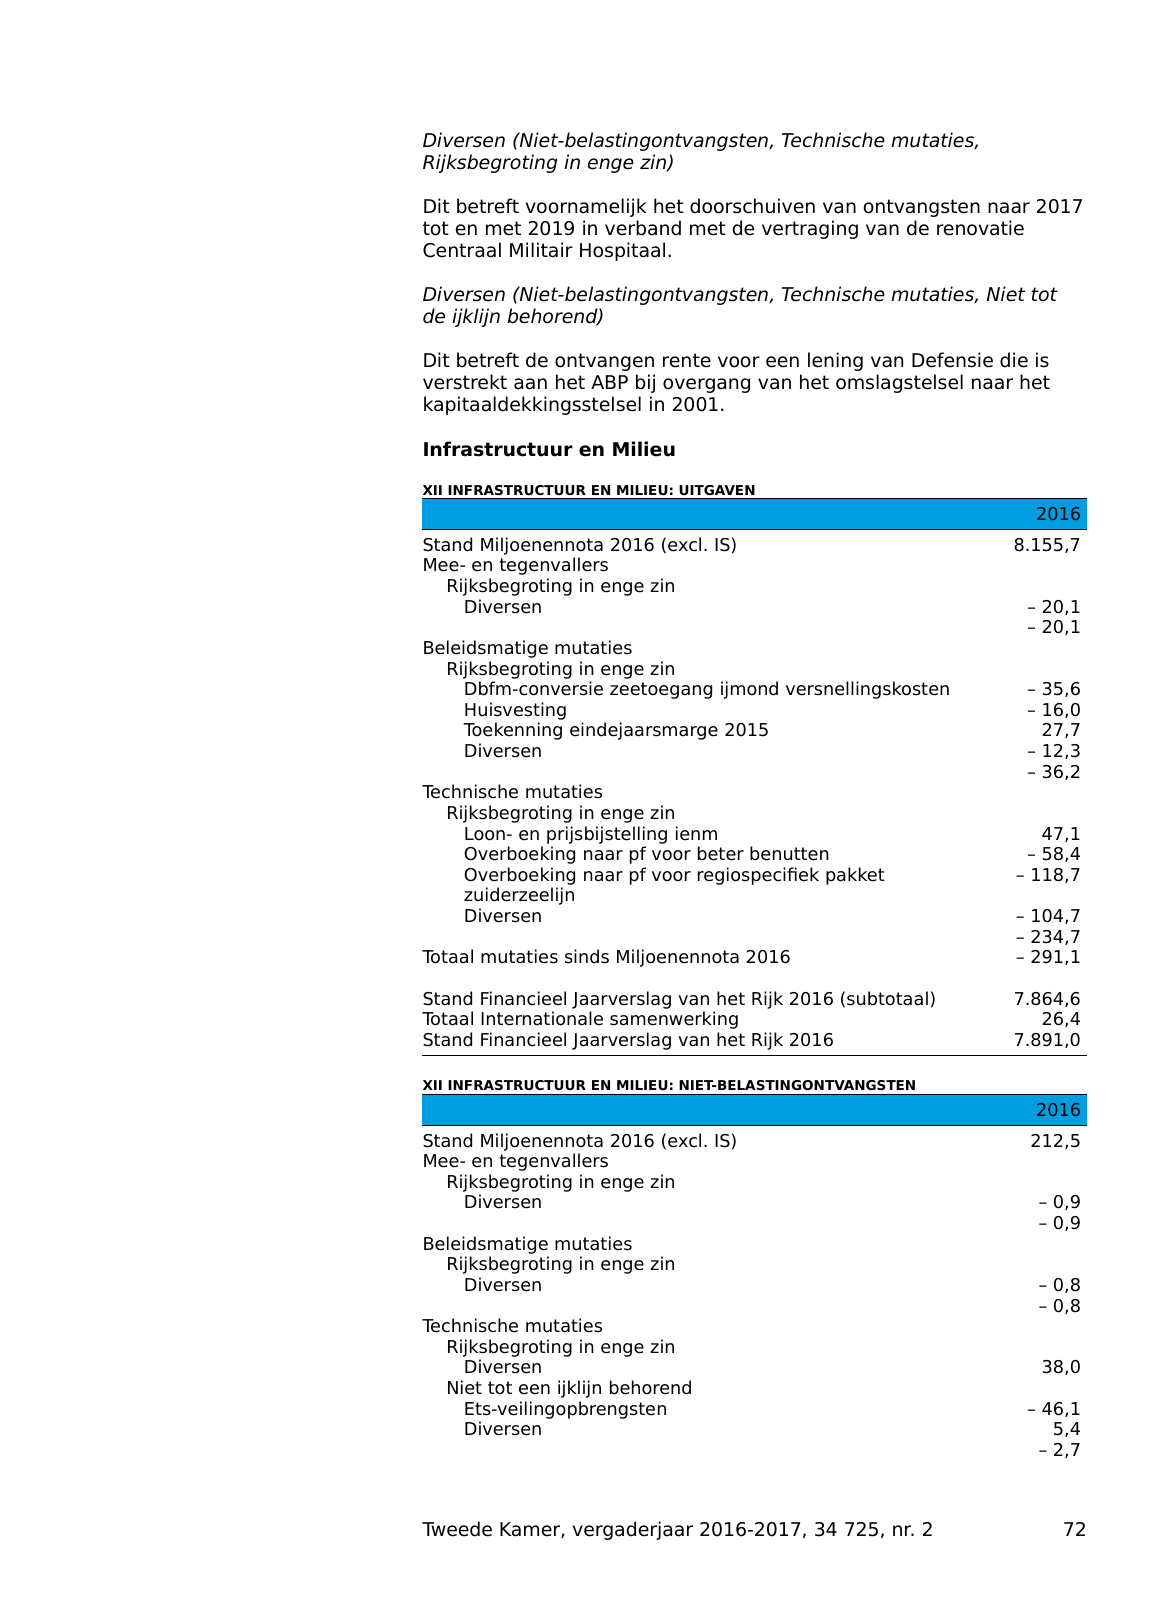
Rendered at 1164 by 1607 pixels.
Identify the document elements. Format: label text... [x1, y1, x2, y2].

table_cell [422, 1337, 440, 1357]
table_cell – 234,7 [969, 927, 1087, 947]
subtitle Diversen (Niet-belastingontvangsten, Technische mutaties, Rijksbegroting in enge zin) [422, 130, 1087, 174]
table_cell – 12,3 [969, 741, 1087, 762]
table_cell [422, 1378, 440, 1399]
table_cell [458, 762, 968, 782]
table_cell [422, 659, 440, 679]
table_cell [440, 700, 458, 720]
table_cell [422, 720, 440, 741]
table_cell [458, 617, 968, 638]
table_cell Huisvesting [458, 700, 968, 720]
table_cell – 2,7 [969, 1440, 1087, 1461]
table_cell 38,0 [969, 1358, 1087, 1378]
table_cell Beleidsmatige mutaties [422, 638, 968, 658]
table_cell Overboeking naar pf voor regiospecifiek pakket zuiderzeelijn [458, 865, 968, 906]
table_cell [969, 782, 1087, 803]
table_header XII INFRASTRUCTUUR EN MILIEU: NIET-BELASTINGONTVANGSTEN [422, 1078, 1087, 1094]
table_cell Technische mutaties [422, 782, 968, 803]
table_cell Dbfm-conversie zeetoegang ijmond versnellingskosten [458, 679, 968, 700]
table_cell Diversen [458, 1193, 968, 1213]
table_cell [422, 1419, 440, 1440]
table_cell Overboeking naar pf voor beter benutten [458, 844, 968, 865]
table_cell Stand Miljoenennota 2016 (excl. IS) [422, 530, 968, 555]
table_cell [440, 824, 458, 844]
table_cell [969, 638, 1087, 658]
table_cell [969, 576, 1087, 597]
table_cell [422, 1275, 440, 1296]
table_cell [440, 1440, 458, 1461]
table_cell Loon- en prijsbijstelling ienm [458, 824, 968, 844]
table_cell [422, 597, 440, 617]
table_cell Rijksbegroting in enge zin [440, 659, 968, 679]
table_cell – 35,6 [969, 679, 1087, 700]
table_cell [422, 576, 440, 597]
table_cell [440, 597, 458, 617]
table_cell [440, 927, 458, 947]
table_cell 212,5 [969, 1126, 1087, 1151]
table_cell [422, 1172, 440, 1192]
table_cell [440, 906, 458, 927]
table_cell [458, 1440, 968, 1461]
table_cell [969, 803, 1087, 823]
table_cell Diversen [458, 1358, 968, 1378]
table_cell [422, 1296, 440, 1316]
table_cell Mee- en tegenvallers [422, 1151, 968, 1172]
table_cell [422, 1193, 440, 1213]
table_cell Rijksbegroting in enge zin [440, 1254, 968, 1275]
subtitle Infrastructuur en Milieu [422, 438, 1087, 460]
table_cell – 0,8 [969, 1275, 1087, 1296]
table_cell [969, 555, 1087, 576]
table_header XII INFRASTRUCTUUR EN MILIEU: UITGAVEN [422, 482, 1087, 498]
table_cell [440, 1213, 458, 1234]
table_cell – 58,4 [969, 844, 1087, 865]
table_cell [422, 906, 440, 927]
table_cell – 16,0 [969, 700, 1087, 720]
table_cell [422, 927, 440, 947]
table_cell [969, 1337, 1087, 1357]
table_cell Rijksbegroting in enge zin [440, 576, 968, 597]
table_cell [422, 499, 968, 529]
table_cell 27,7 [969, 720, 1087, 741]
table_cell – 36,2 [969, 762, 1087, 782]
table_cell [440, 741, 458, 762]
table_cell [458, 1296, 968, 1316]
table_cell [422, 824, 440, 844]
table_cell Diversen [458, 597, 968, 617]
table_cell Diversen [458, 1275, 968, 1296]
table_cell [422, 617, 440, 638]
table_cell Diversen [458, 741, 968, 762]
table_cell – 118,7 [969, 865, 1087, 906]
table_cell [440, 762, 458, 782]
table_cell 7.864,6 [969, 989, 1087, 1009]
table_cell 7.891,0 [969, 1030, 1087, 1055]
table_cell Totaal mutaties sinds Miljoenennota 2016 [422, 947, 968, 968]
table_cell 2016 [969, 499, 1087, 529]
subtitle Diversen (Niet-belastingontvangsten, Technische mutaties, Niet tot de ijklijn behorend) [422, 284, 1087, 328]
table_cell [422, 1254, 440, 1275]
table_cell Diversen [458, 1419, 968, 1440]
table_cell Stand Financieel Jaarverslag van het Rijk 2016 (subtotaal) [422, 989, 968, 1009]
table_cell – 46,1 [969, 1399, 1087, 1419]
table_cell [440, 865, 458, 906]
table_cell [969, 1316, 1087, 1337]
table_cell [440, 1399, 458, 1419]
table_cell [440, 679, 458, 700]
table_cell [422, 803, 440, 823]
table_cell [440, 844, 458, 865]
table_cell – 20,1 [969, 597, 1087, 617]
table_cell – 0,8 [969, 1296, 1087, 1316]
table_cell 8.155,7 [969, 530, 1087, 555]
table_cell Technische mutaties [422, 1316, 968, 1337]
table_cell [969, 968, 1087, 988]
table_cell [458, 968, 968, 988]
table_cell [440, 1296, 458, 1316]
table_cell Rijksbegroting in enge zin [440, 1172, 968, 1192]
table_cell – 291,1 [969, 947, 1087, 968]
table_cell [422, 679, 440, 700]
table_cell [440, 968, 458, 988]
table_cell Ets-veilingopbrengsten [458, 1399, 968, 1419]
table_cell [969, 659, 1087, 679]
table_cell [422, 1358, 440, 1378]
table_cell Totaal Internationale samenwerking [422, 1009, 968, 1030]
table_cell [422, 865, 440, 906]
table_cell Toekenning eindejaarsmarge 2015 [458, 720, 968, 741]
table_cell [422, 762, 440, 782]
table_cell 5,4 [969, 1419, 1087, 1440]
table_cell [422, 700, 440, 720]
table_cell [440, 1358, 458, 1378]
table_cell [458, 927, 968, 947]
table_cell [422, 1440, 440, 1461]
text Dit betreft de ontvangen rente voor een lening van Defensie die is verstrekt aan het ABP bij overgang van het omslagstelsel naar het kapitaaldekkingsstelsel in 2001. [422, 350, 1087, 416]
table_cell [440, 1193, 458, 1213]
text Dit betreft voornamelijk het doorschuiven van ontvangsten naar 2017 tot en met 2019 in verband met de vertraging van de renovatie Centraal Militair Hospitaal. [422, 196, 1087, 262]
table_cell 2016 [969, 1095, 1087, 1125]
table_cell [440, 1419, 458, 1440]
table_cell – 0,9 [969, 1193, 1087, 1213]
table_cell [458, 1213, 968, 1234]
table_cell [422, 844, 440, 865]
table_cell Diversen [458, 906, 968, 927]
table_cell – 104,7 [969, 906, 1087, 927]
table_cell 26,4 [969, 1009, 1087, 1030]
table_cell Rijksbegroting in enge zin [440, 1337, 968, 1357]
table_cell [969, 1151, 1087, 1172]
table_cell – 0,9 [969, 1213, 1087, 1234]
table_cell [422, 1399, 440, 1419]
table_cell [422, 741, 440, 762]
table_cell – 20,1 [969, 617, 1087, 638]
table_cell [969, 1172, 1087, 1192]
table_cell [440, 1275, 458, 1296]
table_cell [969, 1378, 1087, 1399]
table_cell Stand Financieel Jaarverslag van het Rijk 2016 [422, 1030, 968, 1055]
table_cell [440, 617, 458, 638]
table_cell Stand Miljoenennota 2016 (excl. IS) [422, 1126, 968, 1151]
table_cell Niet tot een ijklijn behorend [440, 1378, 968, 1399]
table_cell [969, 1234, 1087, 1254]
table_cell [440, 720, 458, 741]
table_cell 47,1 [969, 824, 1087, 844]
table_cell [422, 968, 440, 988]
table_cell Beleidsmatige mutaties [422, 1234, 968, 1254]
table_cell Mee- en tegenvallers [422, 555, 968, 576]
table_cell Rijksbegroting in enge zin [440, 803, 968, 823]
table_cell [422, 1213, 440, 1234]
table_cell [969, 1254, 1087, 1275]
table_cell [422, 1095, 968, 1125]
